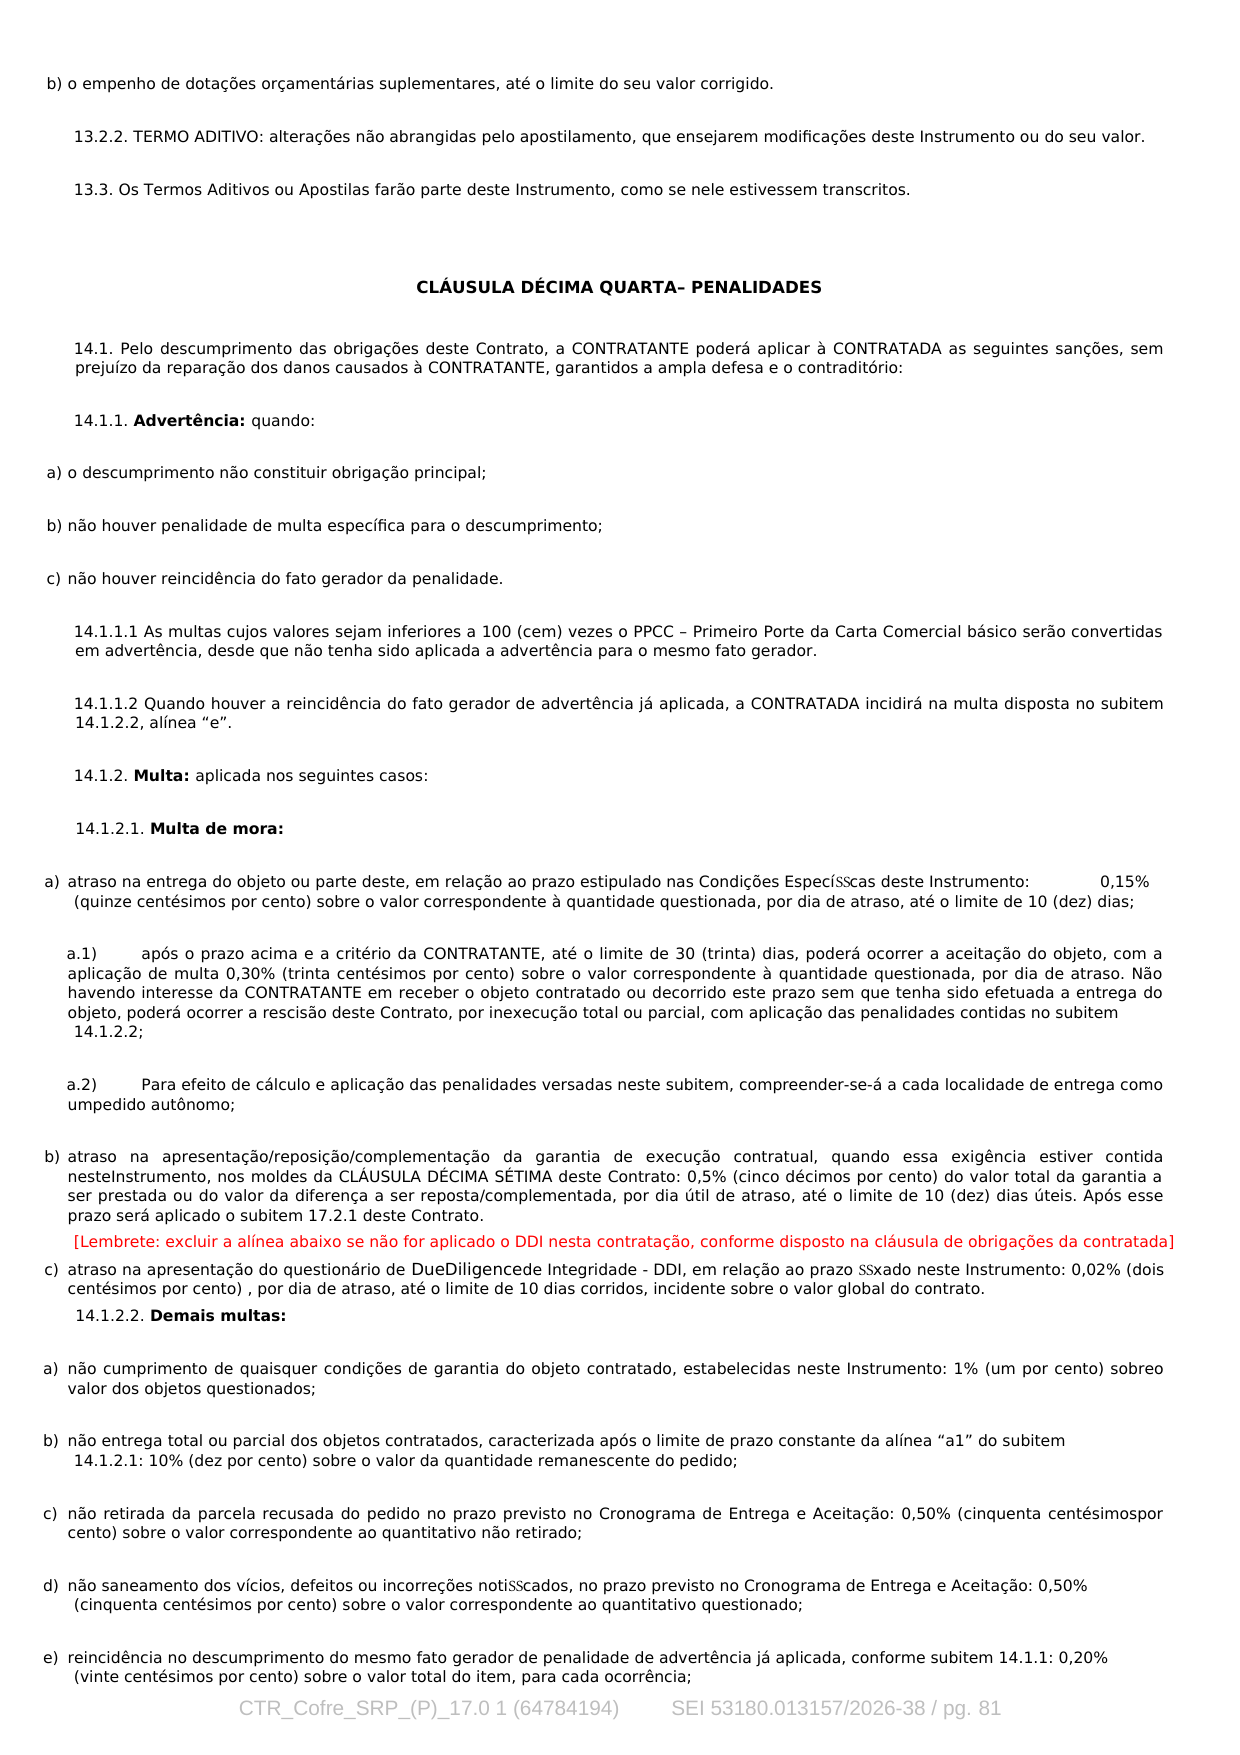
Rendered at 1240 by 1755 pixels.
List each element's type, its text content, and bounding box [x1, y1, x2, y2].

text (cinquenta centésimos por cento) sobre o valor correspondente ao quantitativo questionado; [74, 1596, 1165, 1614]
list não retirada da parcela recusada do pedido no prazo previsto no Cronograma de Entrega e Aceitação: 0,50% (cinquenta centésimospor cento) sobre o valor correspondente ao quantitativo não retirado; [43, 1504, 1165, 1542]
list não houver reincidência do fato gerador da penalidade. [46, 570, 1165, 588]
text 14.1.2.2. Demais multas: [75, 1307, 1183, 1325]
text (vinte centésimos por cento) sobre o valor total do item, para cada ocorrência; [74, 1668, 1165, 1687]
list atraso na apresentação/reposição/complementação da garantia de execução contratual, quando essa exigência estiver contida nesteInstrumento, nos moldes da CLÁUSULA DÉCIMA SÉTIMA deste Contrato: 0,5% (cinco décimos por cento) do valor total da garantia a ser prestada ou do valor da diferença a ser reposta/complementada, por dia útil de atraso, até o limite de 10 (dez) dias úteis. Após esse prazo será aplicado o subitem 17.2.1 deste Contrato. [44, 1148, 1165, 1225]
list o empenho de dotações orçamentárias suplementares, até o limite do seu valor corrigido. [46, 75, 1165, 93]
subtitle CLÁUSULA DÉCIMA QUARTA– PENALIDADES [67, 278, 1171, 297]
list após o prazo acima e a critério da CONTRATANTE, até o limite de 30 (trinta) dias, poderá ocorrer a aceitação do objeto, com a aplicação de multa 0,30% (trinta centésimos por cento) sobre o valor correspondente à quantidade questionada, por dia de atraso. Não havendo interesse da CONTRATANTE em receber o objeto contratado ou decorrido este prazo sem que tenha sido efetuada a entrega do objeto, poderá ocorrer a rescisão deste Contrato, por inexecução total ou parcial, com aplicação das penalidades contidas no subitem [66, 945, 1165, 1022]
list não entrega total ou parcial dos objetos contratados, caracterizada após o limite de prazo constante da alínea “a1” do subitem [43, 1432, 1165, 1451]
list reincidência no descumprimento do mesmo fato gerador de penalidade de advertência já aplicada, conforme subitem 14.1.1: 0,20% [43, 1649, 1165, 1667]
list atraso na entrega do objeto ou parte deste, em relação ao prazo estipulado nas Condições Especícas deste Instrumento: 0,15% [44, 873, 1165, 891]
text 14.1.2.2; [74, 1023, 1165, 1041]
text 14.1.2.1. Multa de mora: [75, 820, 1183, 838]
text (quinze centésimos por cento) sobre o valor correspondente à quantidade questionada, por dia de atraso, até o limite de 10 (dez) dias; [74, 893, 1165, 911]
text 13.3. Os Termos Aditivos ou Apostilas farão parte deste Instrumento, como se nele estivessem transcritos. [74, 180, 1165, 199]
text 14.1.2. Multa: aplicada nos seguintes casos: [74, 767, 1165, 785]
list não houver penalidade de multa específica para o descumprimento; [46, 517, 1165, 535]
text 13.2.2. TERMO ADITIVO: alterações não abrangidas pelo apostilamento, que ensejarem modificações deste Instrumento ou do seu valor. [74, 128, 1165, 146]
text 14.1.1. Advertência: quando: [74, 412, 1165, 430]
text 14.1.1.2 Quando houver a reincidência do fato gerador de advertência já aplicada, a CONTRATADA incidirá na multa disposta no subitem 14.1.2.2, alínea “e”. [74, 695, 1165, 732]
list Para efeito de cálculo e aplicação das penalidades versadas neste subitem, compreender-se-á a cada localidade de entrega como umpedido autônomo; [66, 1076, 1165, 1114]
list não saneamento dos vícios, defeitos ou incorreções noticados, no prazo previsto no Cronograma de Entrega e Aceitação: 0,50% [43, 1577, 1165, 1595]
text [Lembrete: excluir a alínea abaixo se não for aplicado o DDI nesta contratação, conforme disposto na cláusula de obrigações da contratada] [74, 1233, 1183, 1251]
text 14.1.2.1: 10% (dez por cento) sobre o valor da quantidade remanescente do pedido; [74, 1452, 1165, 1470]
text 14.1. Pelo descumprimento das obrigações deste Contrato, a CONTRATANTE poderá aplicar à CONTRATADA as seguintes sanções, sem prejuízo da reparação dos danos causados à CONTRATANTE, garantidos a ampla defesa e o contraditório: [74, 339, 1165, 377]
list atraso na apresentação do questionário de DueDiligencede Integridade - DDI, em relação ao prazo xado neste Instrumento: 0,02% (dois centésimos por cento) , por dia de atraso, até o limite de 10 dias corridos, incidente sobre o valor global do contrato. [44, 1260, 1165, 1298]
list não cumprimento de quaisquer condições de garantia do objeto contratado, estabelecidas neste Instrumento: 1% (um por cento) sobreo valor dos objetos questionados; [43, 1360, 1165, 1398]
list o descumprimento não constituir obrigação principal; [46, 464, 1165, 483]
text 14.1.1.1 As multas cujos valores sejam inferiores a 100 (cem) vezes o PPCC – Primeiro Porte da Carta Comercial básico serão convertidas em advertência, desde que não tenha sido aplicada a advertência para o mesmo fato gerador. [74, 623, 1165, 660]
